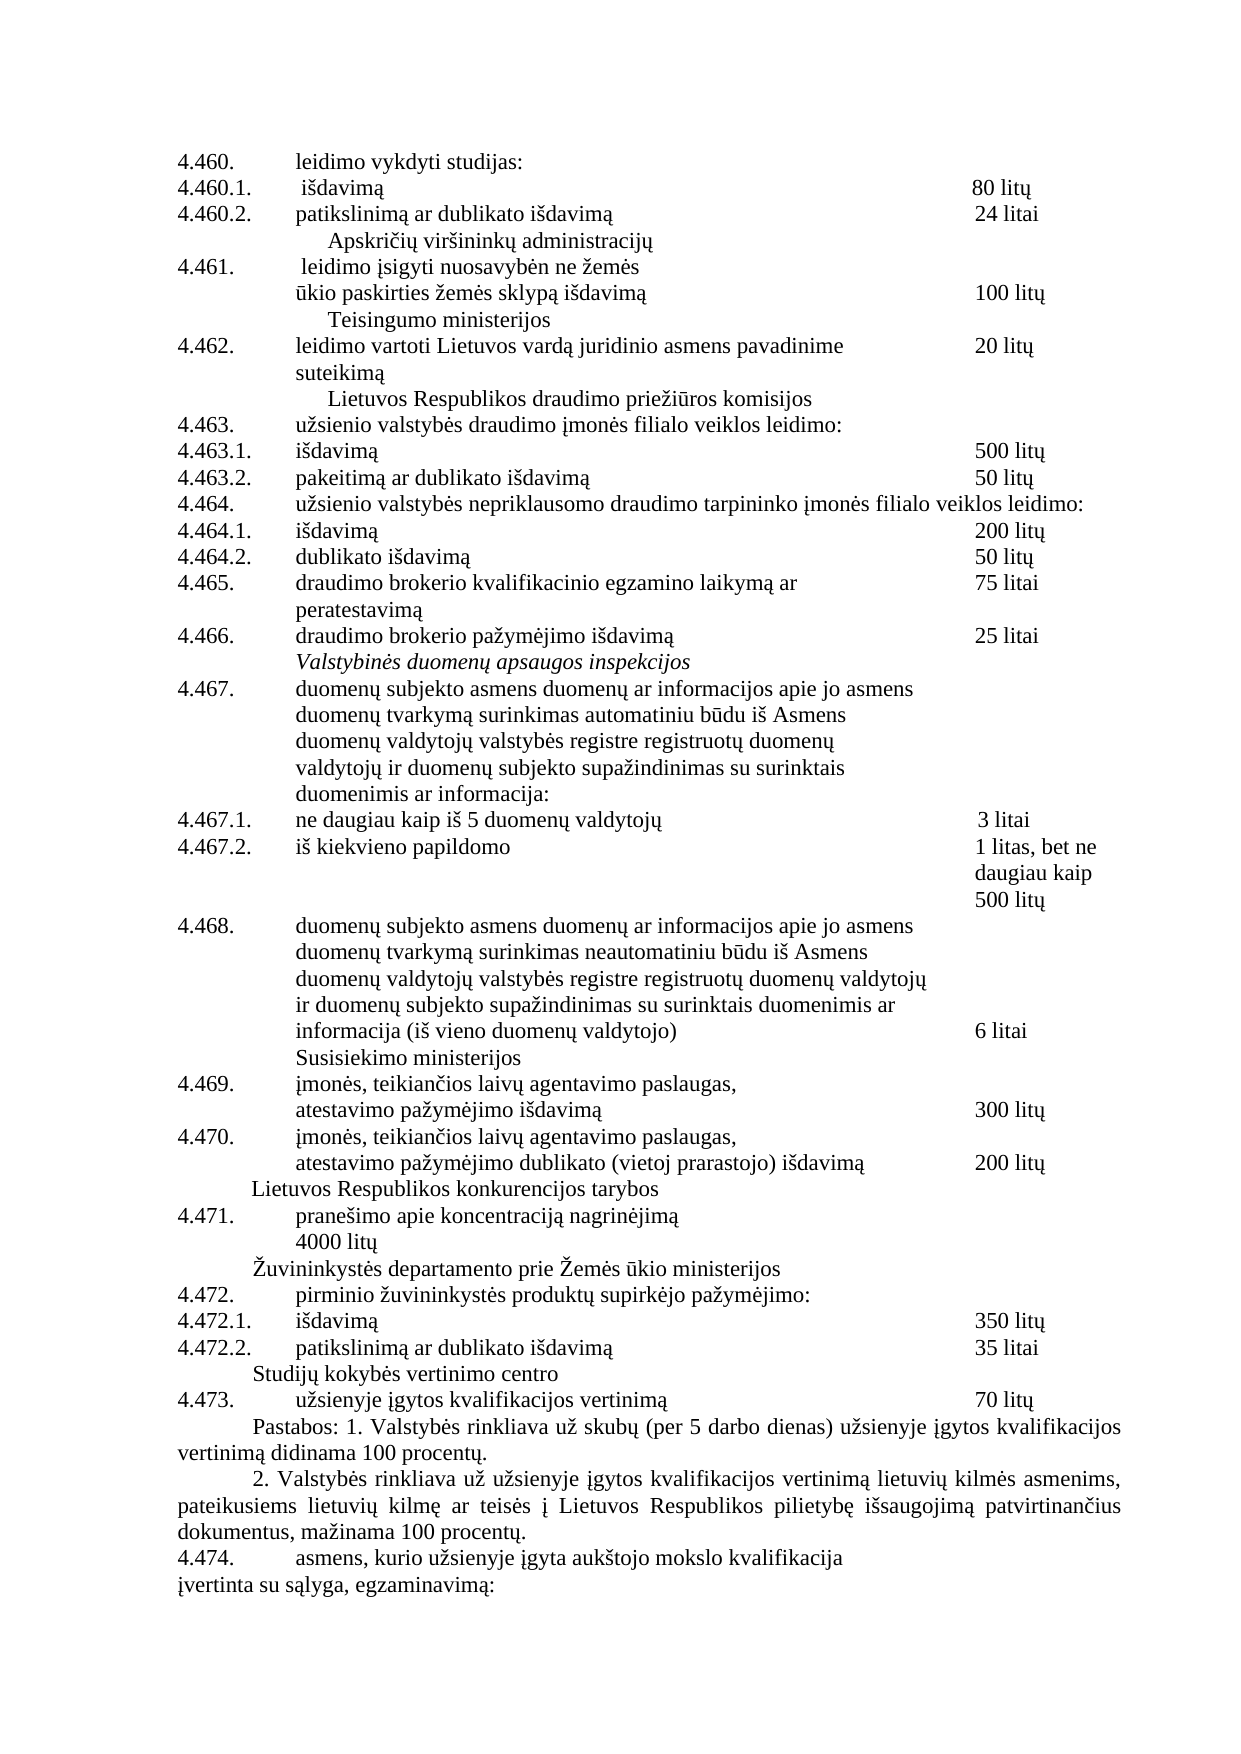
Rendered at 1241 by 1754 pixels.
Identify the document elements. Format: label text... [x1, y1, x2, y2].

text Valstybinės duomenų apsaugos inspekcijos [177, 648, 916, 675]
text 4.465. draudimo brokerio kvalifikacinio egzamino laikymą ar 75 litai [177, 569, 1122, 596]
text suteikimą [177, 358, 1122, 385]
text Pastabos: 1. Valstybės rinkliava už skubų (per 5 darbo dienas) užsienyje įgytos kvalifikacijos vertinimą didinama 100 procentų. [177, 1413, 1122, 1465]
text Lietuvos Respublikos draudimo priežiūros komisijos [252, 385, 1122, 411]
text 4.460. leidimo vykdyti studijas: [177, 148, 1122, 174]
text informacija (iš vieno duomenų valdytojo) 6 litai [177, 1017, 1122, 1044]
text 4.472.1. išdavimą 350 litų [177, 1307, 1122, 1334]
text 4.463. užsienio valstybės draudimo įmonės filialo veiklos leidimo: [177, 411, 1122, 438]
text 4.464.2. dublikato išdavimą 50 litų [177, 543, 1122, 569]
text 4.463.1. išdavimą 500 litų [177, 438, 1122, 464]
text 4.472. pirminio žuvininkystės produktų supirkėjo pažymėjimo: [177, 1281, 1122, 1307]
text duomenų tvarkymą surinkimas neautomatiniu būdu iš Asmens [177, 938, 1122, 965]
text atestavimo pažymėjimo išdavimą 300 litų [177, 1096, 1122, 1123]
text Apskričių viršininkų administracijų [252, 227, 1122, 253]
text Susisiekimo ministerijos [177, 1044, 1122, 1070]
text 4.461. leidimo įsigyti nuosavybėn ne žemės [177, 253, 1122, 279]
text peratestavimą [177, 596, 1122, 622]
text ir duomenų subjekto supažindinimas su surinktais duomenimis ar [177, 991, 1122, 1017]
text 4.466. draudimo brokerio pažymėjimo išdavimą 25 litai [177, 622, 1122, 648]
text 4.470. įmonės, teikiančios laivų agentavimo paslaugas, [177, 1123, 1122, 1149]
text Teisingumo ministerijos [252, 306, 1122, 332]
text Lietuvos Respublikos konkurencijos tarybos [177, 1176, 945, 1202]
text 4.467. duomenų subjekto asmens duomenų ar informacijos apie jo asmens duomenų tvarkymą surinkimas automatiniu būdu iš Asmens duomenų valdytojų valstybės registre registruotų duomenų valdytojų ir duomenų subjekto supažindinimas su surinktais duomenimis ar informacija: [177, 675, 916, 807]
text 4.469. įmonės, teikiančios laivų agentavimo paslaugas, [177, 1070, 1122, 1096]
text 4.467.1. ne daugiau kaip iš 5 duomenų valdytojų 3 litai [177, 807, 1122, 833]
text 4.467.2. iš kiekvieno papildomo 1 litas, bet ne daugiau kaip 500 litų [177, 833, 1122, 912]
text 4.464.1. išdavimą 200 litų [177, 517, 1122, 543]
text 4.460.1. išdavimą 80 litų [177, 174, 1122, 200]
text 4.471. pranešimo apie koncentraciją nagrinėjimą 4000 litų [177, 1202, 945, 1254]
text duomenų valdytojų valstybės registre registruotų duomenų valdytojų [177, 965, 1122, 991]
text 4.472.2. patikslinimą ar dublikato išdavimą 35 litai [177, 1334, 1122, 1360]
text Studijų kokybės vertinimo centro [177, 1360, 1122, 1386]
text 4.462. leidimo vartoti Lietuvos vardą juridinio asmens pavadinime 20 litų [177, 332, 1122, 358]
text 4.463.2. pakeitimą ar dublikato išdavimą 50 litų [177, 464, 1122, 490]
text 4.464. užsienio valstybės nepriklausomo draudimo tarpininko įmonės filialo veiklos leidimo: [177, 490, 1122, 517]
text įvertinta su sąlyga, egzaminavimą: [177, 1571, 1122, 1597]
text 4.468. duomenų subjekto asmens duomenų ar informacijos apie jo asmens [177, 912, 1122, 938]
text Žuvininkystės departamento prie Žemės ūkio ministerijos [177, 1254, 1122, 1281]
text 4.473. užsienyje įgytos kvalifikacijos vertinimą 70 litų [177, 1386, 1122, 1413]
text 4.460.2. patikslinimą ar dublikato išdavimą 24 litai [177, 200, 1122, 227]
text atestavimo pažymėjimo dublikato (vietoj prarastojo) išdavimą 200 litų [177, 1149, 1122, 1176]
text ūkio paskirties žemės sklypą išdavimą 100 litų [177, 279, 1122, 306]
text 2. Valstybės rinkliava už užsienyje įgytos kvalifikacijos vertinimą lietuvių kilmės asmenims, pateikusiems lietuvių kilmę ar teisės į Lietuvos Respublikos pilietybę išsaugojimą patvirtinančius dokumentus, mažinama 100 procentų. [177, 1465, 1122, 1544]
text 4.474. asmens, kurio užsienyje įgyta aukštojo mokslo kvalifikacija [177, 1544, 1122, 1571]
